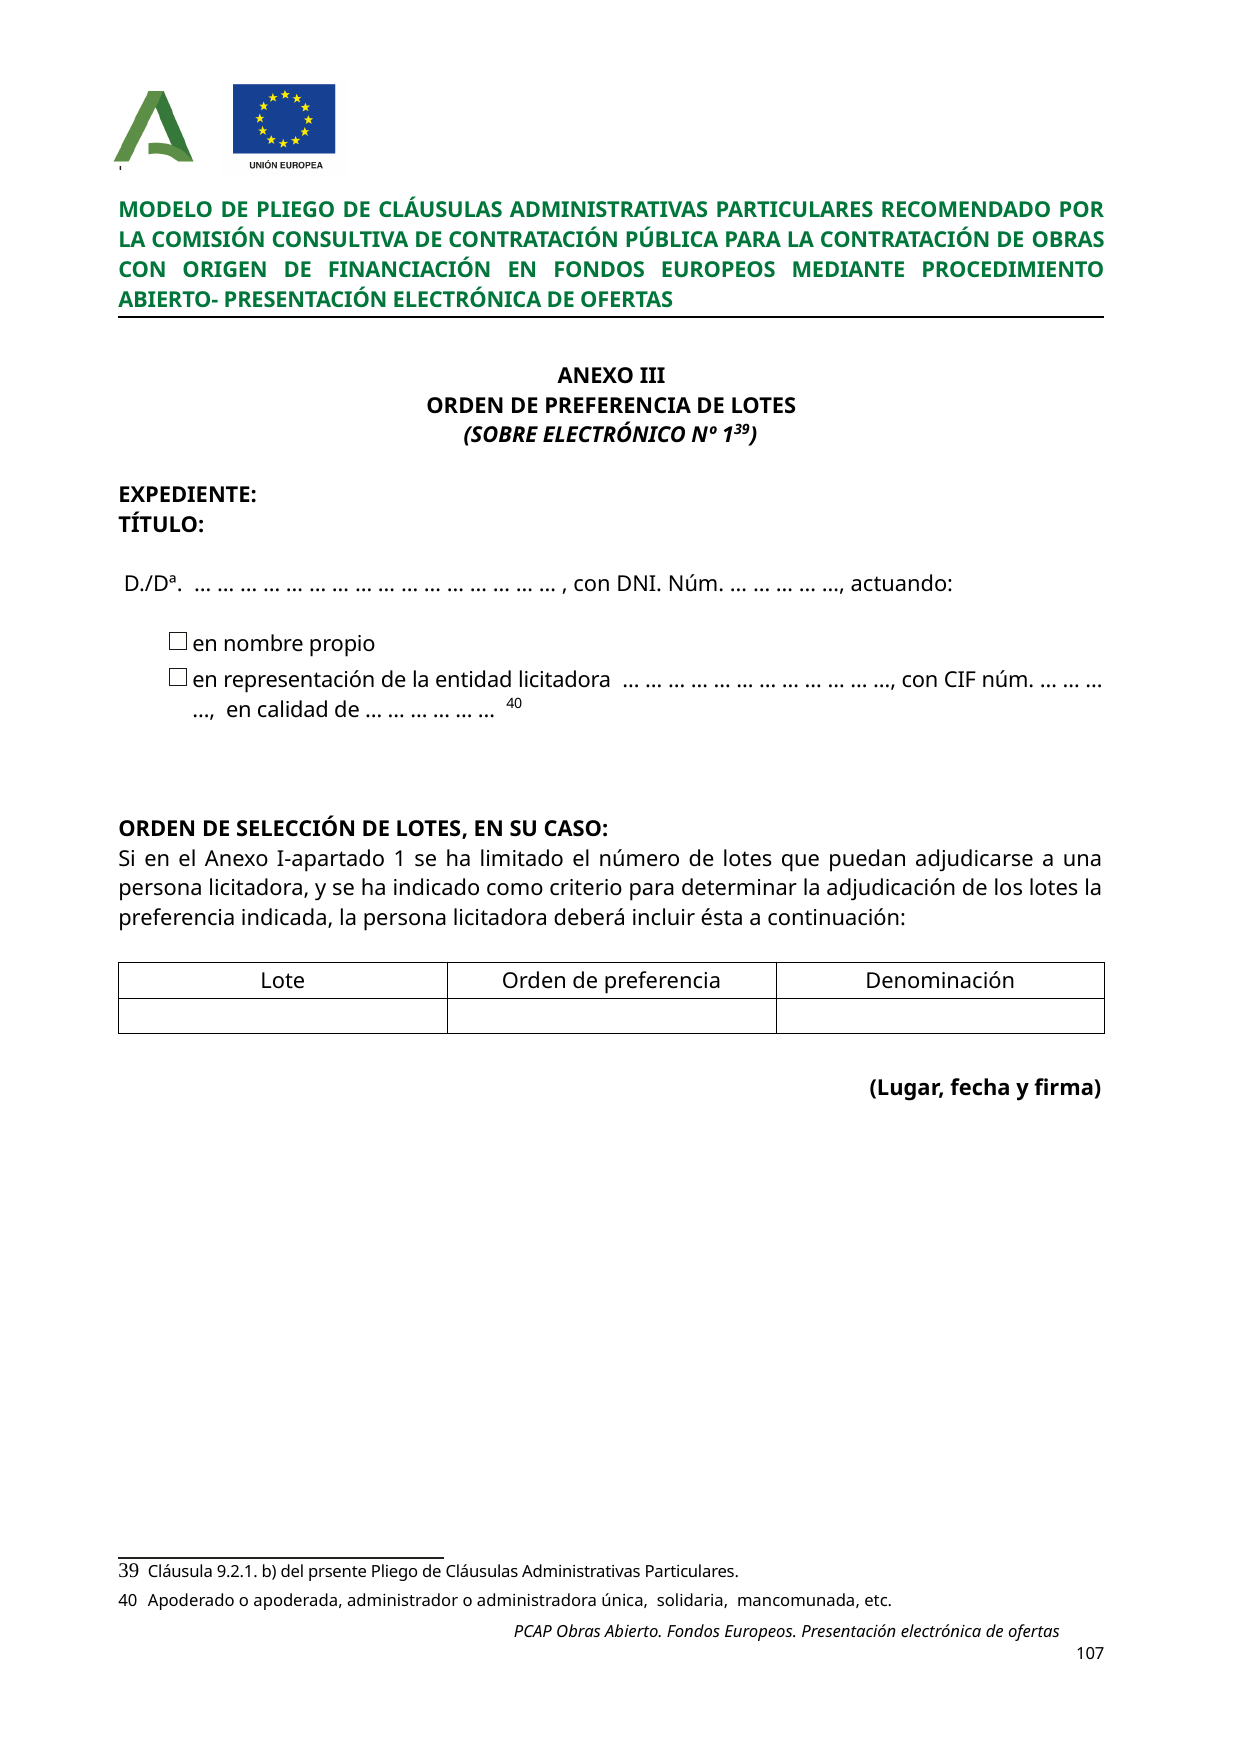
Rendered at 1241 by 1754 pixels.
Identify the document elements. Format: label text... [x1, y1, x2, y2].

table_cell [777, 999, 1104, 1033]
text Cláusula 9.2.1. b) del prsente Pliego de Cláusulas Administrativas Particulares. [118, 1558, 1104, 1582]
picture [221, 78, 347, 176]
text Apoderado o apoderada, administrador o administradora única, solidaria, mancomunada, etc. [118, 1588, 1104, 1611]
text Si en el Anexo I-apartado 1 se ha limitado el número de lotes que puedan adjudicarse a una persona licitadora, y se ha indicado como criterio para determinar la adjudicación de los lotes la preferencia indicada, la persona licitadora deberá incluir ésta a continuación: [118, 843, 1104, 932]
text en representación de la entidad licitadora … … … … … … … … … … … …, con CIF núm. … … … …, en calidad de … … … … … … [192, 664, 1104, 723]
text (Lugar, fecha y firma) [118, 1069, 1104, 1102]
text ANEXO III [118, 360, 1104, 390]
text (SOBRE ELECTRÓNICO Nº 1) [118, 419, 1104, 449]
table_header Orden de preferencia [448, 963, 776, 997]
table_header Denominación [777, 963, 1104, 997]
text ORDEN DE SELECCIÓN DE LOTES, EN SU CASO: [118, 813, 1104, 843]
picture [109, 86, 198, 166]
text D./Dª. … … … … … … … … … … … … … … … … , con DNI. Núm. … … … … …, actuando: [118, 568, 1104, 598]
text en nombre propio [192, 628, 1104, 658]
text MODELO DE PLIEGO DE CLÁUSULAS ADMINISTRATIVAS PARTICULARES RECOMENDADO POR LA COMISIÓN CONSULTIVA DE CONTRATACIÓN PÚBLICA PARA LA CONTRATACIÓN DE OBRAS CON ORIGEN DE FINANCIACIÓN EN FONDOS EUROPEOS MEDIANTE PROCEDIMIENTO ABIERTO- PRESENTACIÓN ELECTRÓNICA DE OFERTAS [118, 194, 1104, 316]
text ORDEN DE PREFERENCIA DE LOTES [118, 390, 1104, 419]
table_cell [448, 999, 776, 1033]
table_header Lote [119, 963, 447, 997]
text TÍTULO: [118, 509, 1104, 539]
table_cell [119, 999, 447, 1033]
text EXPEDIENTE: [118, 479, 1104, 509]
